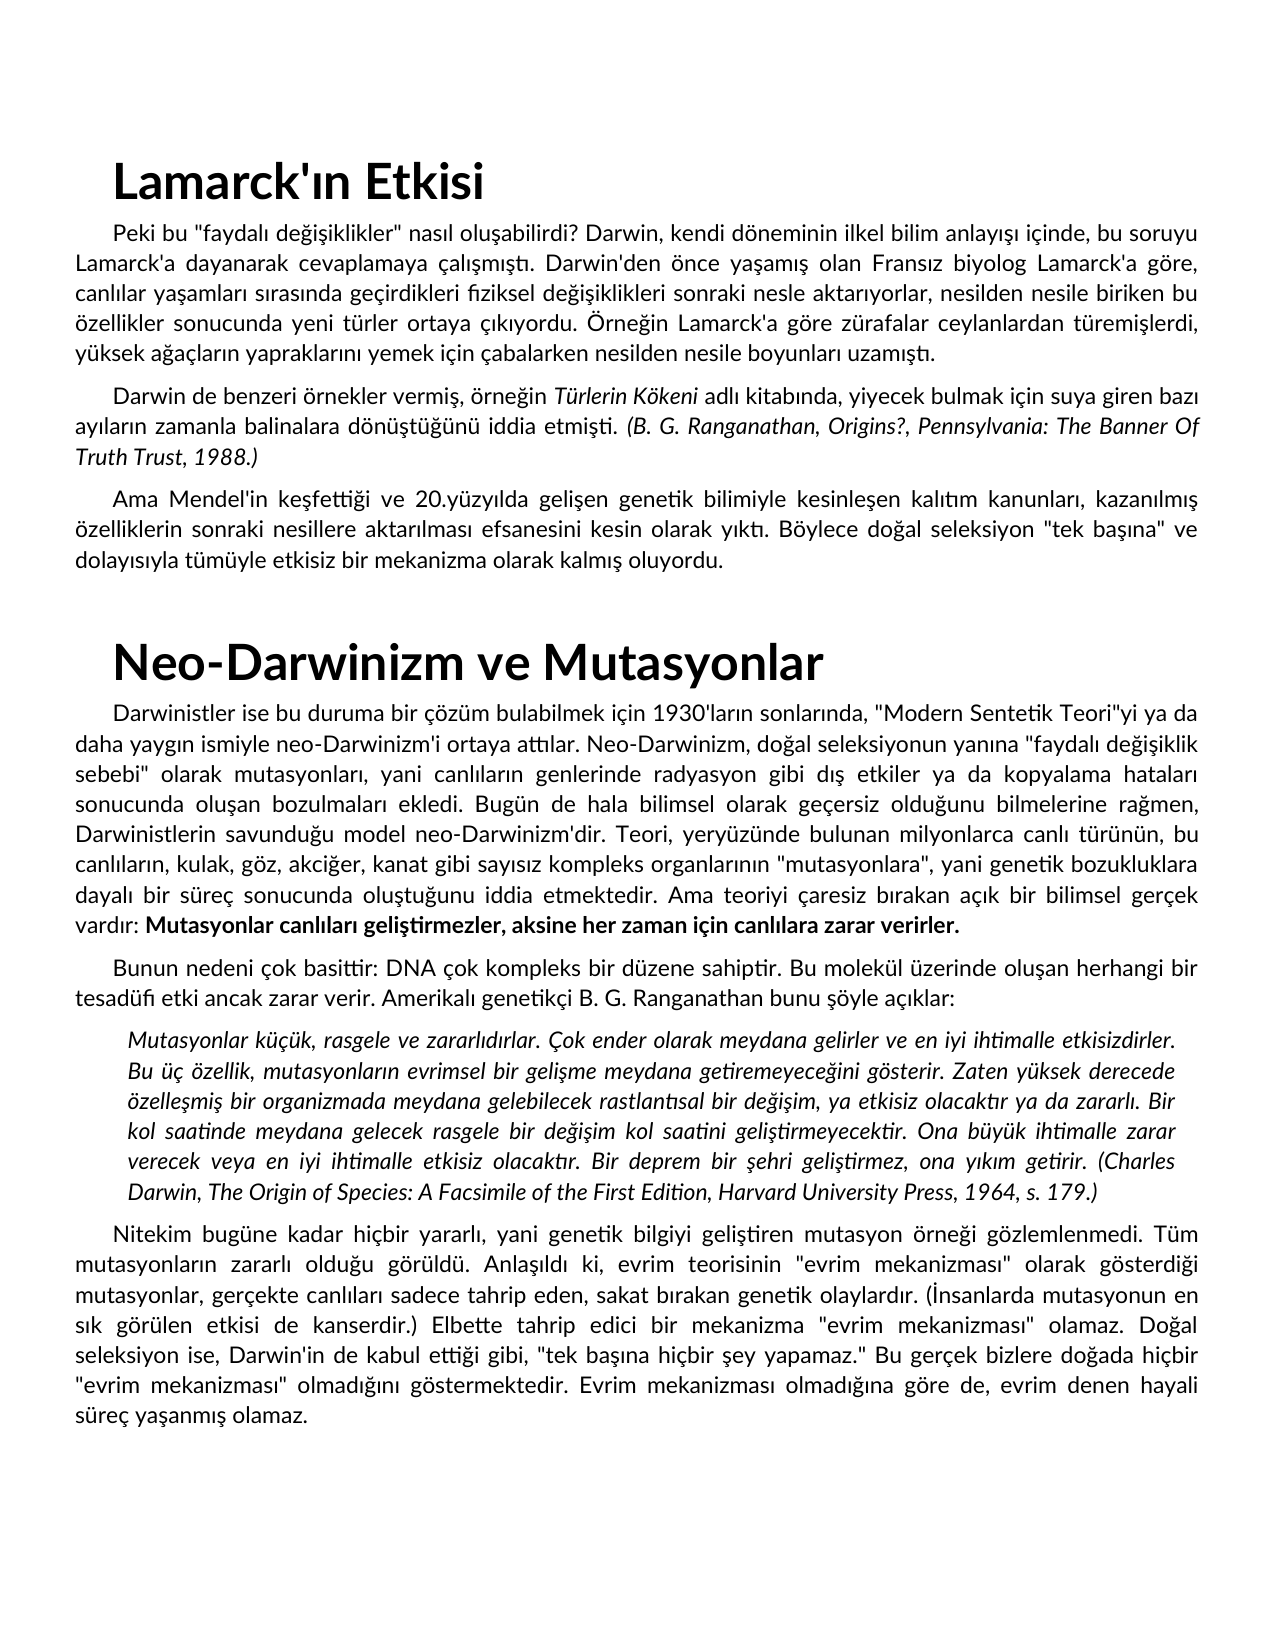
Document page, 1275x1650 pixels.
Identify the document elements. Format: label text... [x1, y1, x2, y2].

text Bunun nedeni çok basittir: DNA çok kompleks bir düzene sahiptir. Bu molekül üzerinde oluşan herhangi bir tesadüfi etki ancak zarar verir. Amerikalı genetikçi B. G. Ranganathan bunu şöyle açıklar: [75, 953, 1200, 1011]
text Peki bu "faydalı değişiklikler" nasıl oluşabilirdi? Darwin, kendi döneminin ilkel bilim anlayışı içinde, bu soruyu Lamarck'a dayanarak cevaplamaya çalışmıştı. Darwin'den önce yaşamış olan Fransız biyolog Lamarck'a göre, canlılar yaşamları sırasında geçirdikleri fiziksel değişiklikleri sonraki nesle aktarıyorlar, nesilden nesile biriken bu özellikler sonucunda yeni türler ortaya çıkıyordu. Örneğin Lamarck'a göre zürafalar ceylanlardan türemişlerdi, yüksek ağaçların yapraklarını yemek için çabalarken nesilden nesile boyunları uzamıştı. [75, 218, 1200, 367]
text Darwinistler ise bu duruma bir çözüm bulabilmek için 1930'ların sonlarında, "Modern Sentetik Teori"yi ya da daha yaygın ismiyle neo-Darwinizm'i ortaya attılar. Neo-Darwinizm, doğal seleksiyonun yanına "faydalı değişiklik sebebi" olarak mutasyonları, yani canlıların genlerinde radyasyon gibi dış etkiler ya da kopyalama hataları sonucunda oluşan bozulmaları ekledi. Bugün de hala bilimsel olarak geçersiz olduğunu bilmelerine rağmen, Darwinistlerin savunduğu model neo-Darwinizm'dir. Teori, yeryüzünde bulunan milyonlarca canlı türünün, bu canlıların, kulak, göz, akciğer, kanat gibi sayısız kompleks organlarının "mutasyonlara", yani genetik bozukluklara dayalı bir süreç sonucunda oluştuğunu iddia etmektedir. Ama teoriyi çaresiz bırakan açık bir bilimsel gerçek vardır: Mutasyonlar canlıları geliştirmezler, aksine her zaman için canlılara zarar verirler. [75, 699, 1200, 938]
text Nitekim bugüne kadar hiçbir yararlı, yani genetik bilgiyi geliştiren mutasyon örneği gözlemlenmedi. Tüm mutasyonların zararlı olduğu görüldü. Anlaşıldı ki, evrim teorisinin "evrim mekanizması" olarak gösterdiği mutasyonlar, gerçekte canlıları sadece tahrip eden, sakat bırakan genetik olaylardır. (İnsanlarda mutasyonun en sık görülen etkisi de kanserdir.) Elbette tahrip edici bir mekanizma "evrim mekanizması" olamaz. Doğal seleksiyon ise, Darwin'in de kabul ettiği gibi, "tek başına hiçbir şey yapamaz." Bu gerçek bizlere doğada hiçbir "evrim mekanizması" olmadığını göstermektedir. Evrim mekanizması olmadığına göre de, evrim denen hayali süreç yaşanmış olamaz. [75, 1220, 1200, 1429]
text Mutasyonlar küçük, rasgele ve zararlıdırlar. Çok ender olarak meydana gelirler ve en iyi ihtimalle etkisizdirler. Bu üç özellik, mutasyonların evrimsel bir gelişme meydana getiremeyeceğini gösterir. Zaten yüksek derecede özelleşmiş bir organizmada meydana gelebilecek rastlantısal bir değişim, ya etkisiz olacaktır ya da zararlı. Bir kol saatinde meydana gelecek rasgele bir değişim kol saatini geliştirmeyecektir. Ona büyük ihtimalle zarar verecek veya en iyi ihtimalle etkisiz olacaktır. Bir deprem bir şehri geliştirmez, ona yıkım getirir. (Charles Darwin, The Origin of Species: A Facsimile of the First Edition, Harvard University Press, 1964, s. 179.) [127, 1026, 1177, 1205]
subtitle Lamarck'ın Etkisi [112, 150, 1200, 210]
text Darwin de benzeri örnekler vermiş, örneğin Türlerin Kökeni adlı kitabında, yiyecek bulmak için suya giren bazı ayıların zamanla balinalara dönüştüğünü iddia etmişti. (B. G. Ranganathan, Origins?, Pennsylvania: The Banner Of Truth Trust, 1988.) [75, 382, 1200, 470]
subtitle Neo-Darwinizm ve Mutasyonlar [112, 631, 1200, 691]
text Ama Mendel'in keşfettiği ve 20.yüzyılda gelişen genetik bilimiyle kesinleşen kalıtım kanunları, kazanılmış özelliklerin sonraki nesillere aktarılması efsanesini kesin olarak yıktı. Böylece doğal seleksiyon "tek başına" ve dolayısıyla tümüyle etkisiz bir mekanizma olarak kalmış oluyordu. [75, 485, 1200, 573]
